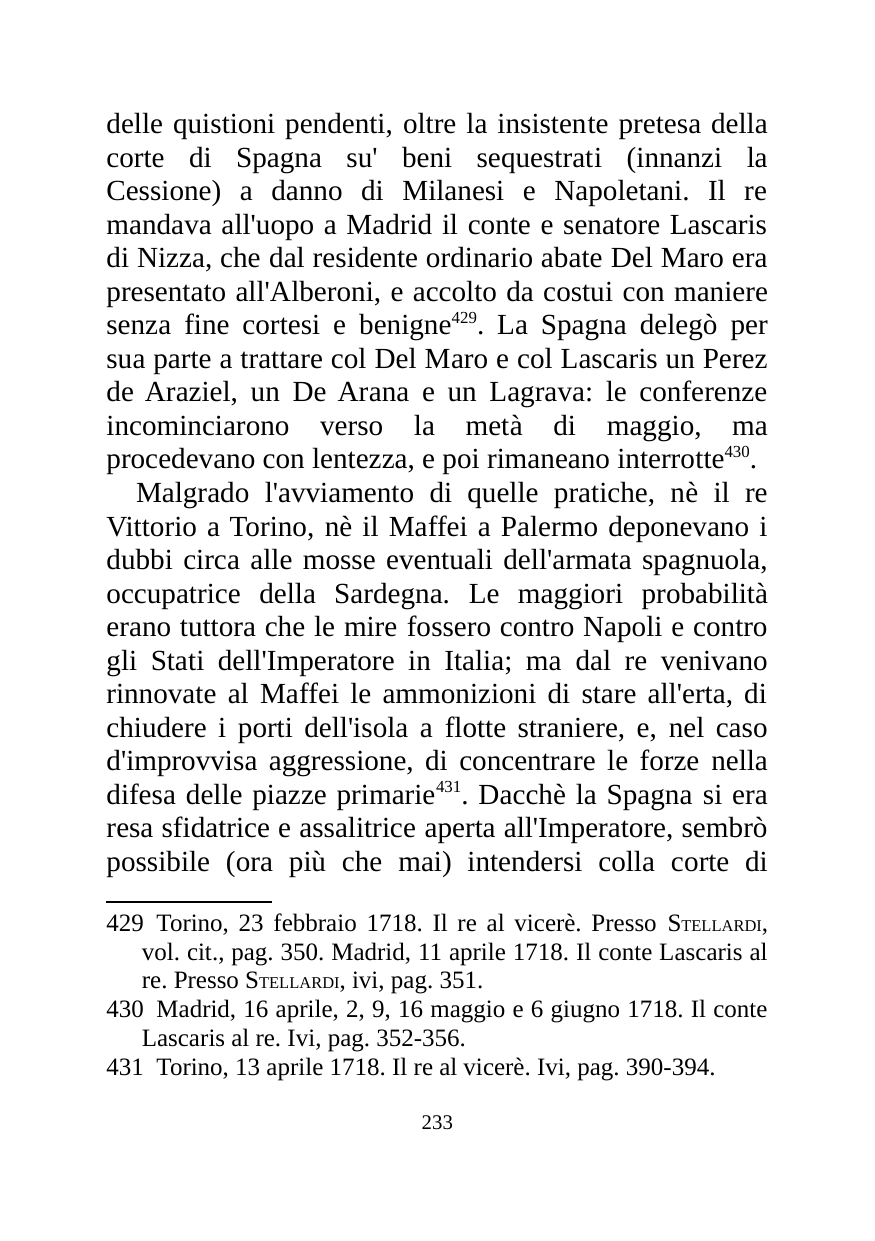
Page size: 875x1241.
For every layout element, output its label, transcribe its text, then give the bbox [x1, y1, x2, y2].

text Malgrado l'avviamento di quelle pratiche, nè il re Vittorio a Torino, nè il Maffei a Palermo deponevano i dubbi circa alle mosse eventuali dell'armata spagnuola, occupatrice della Sardegna. Le maggiori probabilità erano tuttora che le mire fossero contro Napoli e contro gli Stati dell'Imperatore in Italia; ma dal re venivano rinnovate al Maffei le ammonizioni di stare all'erta, di chiudere i porti dell'isola a flotte straniere, e, nel caso d'improvvisa aggressione, di concentrare le forze nella difesa delle piazze primarie. Dacchè la Spagna si era resa sfidatrice e assalitrice aperta all'Imperatore, sembrò possibile (ora più che mai) intendersi colla corte di [106, 475, 768, 878]
text delle quistioni pendenti, oltre la insistente pretesa della corte di Spagna su' beni sequestrati (innanzi la Cessione) a danno di Milanesi e Napoletani. Il re mandava all'uopo a Madrid il conte e senatore Lascaris di Nizza, che dal residente ordinario abate Del Maro era presentato all'Alberoni, e accolto da costui con maniere senza fine cortesi e benigne. La Spagna delegò per sua parte a trattare col Del Maro e col Lascaris un Perez de Araziel, un De Arana e un Lagrava: le conferenze incominciarono verso la metà di maggio, ma procedevano con lentezza, e poi rimaneano interrotte. [106, 106, 768, 475]
text Madrid, 16 aprile, 2, 9, 16 maggio e 6 giugno 1718. Il conte Lascaris al re. Ivi, pag. 352-356. [106, 994, 768, 1052]
text Torino, 23 febbraio 1718. Il re al vicerè. Presso Stellardi, vol. cit., pag. 350. Madrid, 11 aprile 1718. Il conte Lascaris al re. Presso Stellardi, ivi, pag. 351. [106, 908, 768, 994]
text Torino, 13 aprile 1718. Il re al vicerè. Ivi, pag. 390-394. [106, 1052, 768, 1080]
